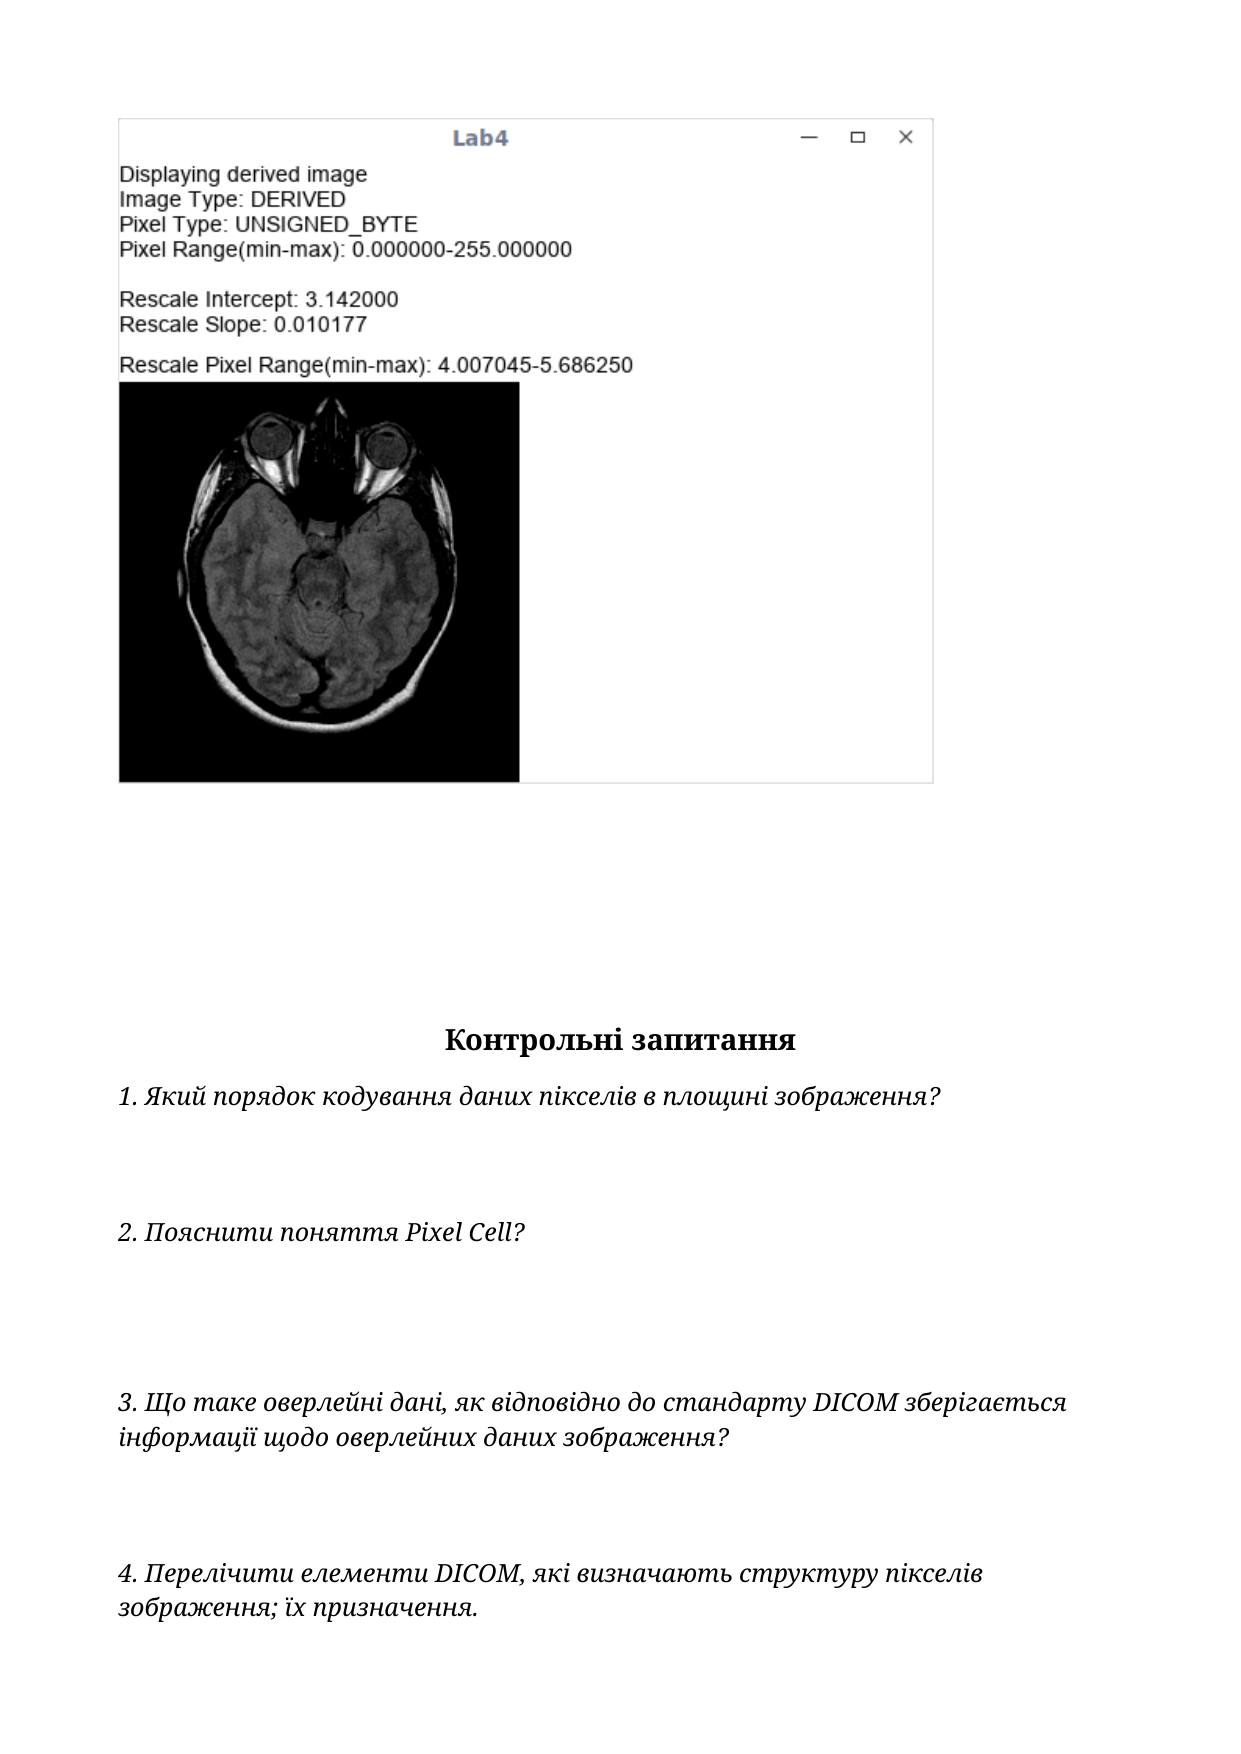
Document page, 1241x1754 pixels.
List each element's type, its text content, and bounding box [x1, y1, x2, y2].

text Контрольні запитання [118, 1019, 1122, 1059]
text 4. Перелічити елементи DICOM, які визначають структуру пікселів зображення; їх призначення. [118, 1555, 1122, 1623]
text 3. Що таке оверлейні дані, як відповідно до стандарту DICOM зберігається інформації щодо оверлейних даних зображення? [118, 1385, 1122, 1453]
text 1. Який порядок кодування даних пікселів в площині зображення? [118, 1078, 1122, 1113]
picture [118, 118, 934, 784]
text 2. Пояснити поняття Pixel Cell? [118, 1215, 1122, 1249]
